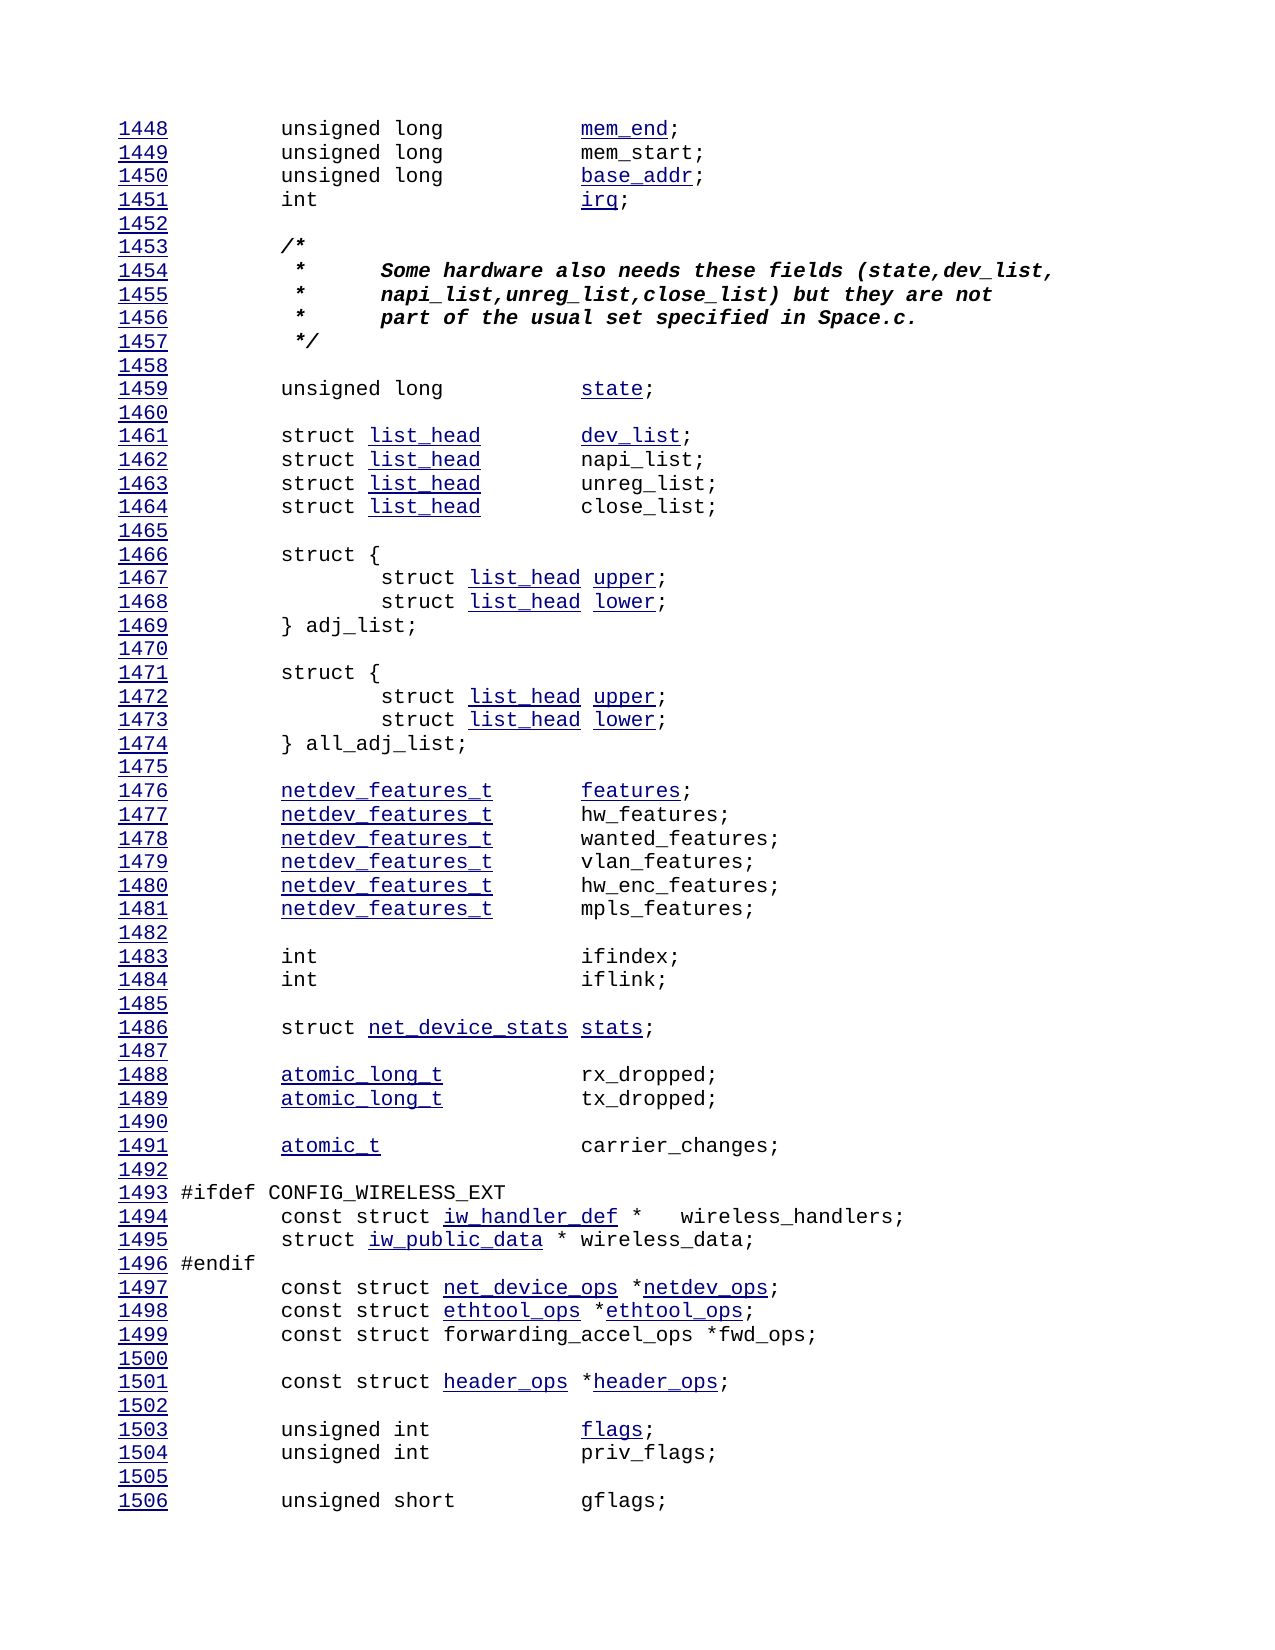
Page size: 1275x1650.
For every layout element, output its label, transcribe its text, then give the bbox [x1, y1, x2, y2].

text 1454 * Some hardware also needs these fields (state,dev_list, [118, 260, 1157, 284]
text 1471 struct { [118, 662, 1157, 686]
text 1506 unsigned short gflags; [118, 1489, 1157, 1513]
text 1504 unsigned int priv_flags; [118, 1442, 1157, 1466]
text 1476 netdev_features_t features; [118, 780, 1157, 804]
text 1448 unsigned long mem_end; [118, 118, 1157, 142]
text 1451 int irq; [118, 189, 1157, 213]
text 1459 unsigned long state; [118, 378, 1157, 402]
text 1487 [118, 1040, 1157, 1064]
text 1488 atomic_long_t rx_dropped; [118, 1064, 1157, 1088]
text 1500 [118, 1348, 1157, 1371]
text 1491 atomic_t carrier_changes; [118, 1135, 1157, 1158]
text 1467 struct list_head upper; [118, 567, 1157, 591]
text 1492 [118, 1158, 1157, 1182]
text 1477 netdev_features_t hw_features; [118, 804, 1157, 827]
text 1465 [118, 520, 1157, 544]
text 1469 } adj_list; [118, 615, 1157, 638]
text 1455 * napi_list,unreg_list,close_list) but they are not [118, 284, 1157, 307]
text 1457 */ [118, 331, 1157, 354]
text 1475 [118, 757, 1157, 780]
text 1496 #endif [118, 1253, 1157, 1277]
text 1490 [118, 1111, 1157, 1135]
text 1452 [118, 213, 1157, 236]
text 1499 const struct forwarding_accel_ops *fwd_ops; [118, 1324, 1157, 1348]
text 1458 [118, 354, 1157, 378]
text 1460 [118, 402, 1157, 426]
text 1453 /* [118, 236, 1157, 260]
text 1461 struct list_head dev_list; [118, 426, 1157, 449]
text 1495 struct iw_public_data * wireless_data; [118, 1229, 1157, 1253]
text 1479 netdev_features_t vlan_features; [118, 851, 1157, 875]
text 1481 netdev_features_t mpls_features; [118, 898, 1157, 922]
text 1493 #ifdef CONFIG_WIRELESS_EXT [118, 1182, 1157, 1206]
text 1480 netdev_features_t hw_enc_features; [118, 875, 1157, 898]
text 1463 struct list_head unreg_list; [118, 473, 1157, 496]
text 1502 [118, 1395, 1157, 1419]
text 1486 struct net_device_stats stats; [118, 1017, 1157, 1040]
text 1466 struct { [118, 544, 1157, 567]
text 1472 struct list_head upper; [118, 686, 1157, 709]
text 1470 [118, 638, 1157, 662]
text 1497 const struct net_device_ops *netdev_ops; [118, 1277, 1157, 1300]
text 1464 struct list_head close_list; [118, 496, 1157, 520]
text 1468 struct list_head lower; [118, 591, 1157, 615]
text 1474 } all_adj_list; [118, 733, 1157, 757]
text 1503 unsigned int flags; [118, 1419, 1157, 1442]
text 1498 const struct ethtool_ops *ethtool_ops; [118, 1300, 1157, 1324]
text 1494 const struct iw_handler_def * wireless_handlers; [118, 1206, 1157, 1229]
text 1489 atomic_long_t tx_dropped; [118, 1088, 1157, 1111]
text 1473 struct list_head lower; [118, 709, 1157, 733]
text 1484 int iflink; [118, 969, 1157, 993]
text 1485 [118, 993, 1157, 1017]
text 1456 * part of the usual set specified in Space.c. [118, 307, 1157, 331]
text 1449 unsigned long mem_start; [118, 142, 1157, 165]
text 1478 netdev_features_t wanted_features; [118, 827, 1157, 851]
text 1501 const struct header_ops *header_ops; [118, 1371, 1157, 1395]
text 1505 [118, 1466, 1157, 1489]
text 1462 struct list_head napi_list; [118, 449, 1157, 473]
text 1482 [118, 922, 1157, 946]
text 1450 unsigned long base_addr; [118, 165, 1157, 189]
text 1483 int ifindex; [118, 946, 1157, 969]
